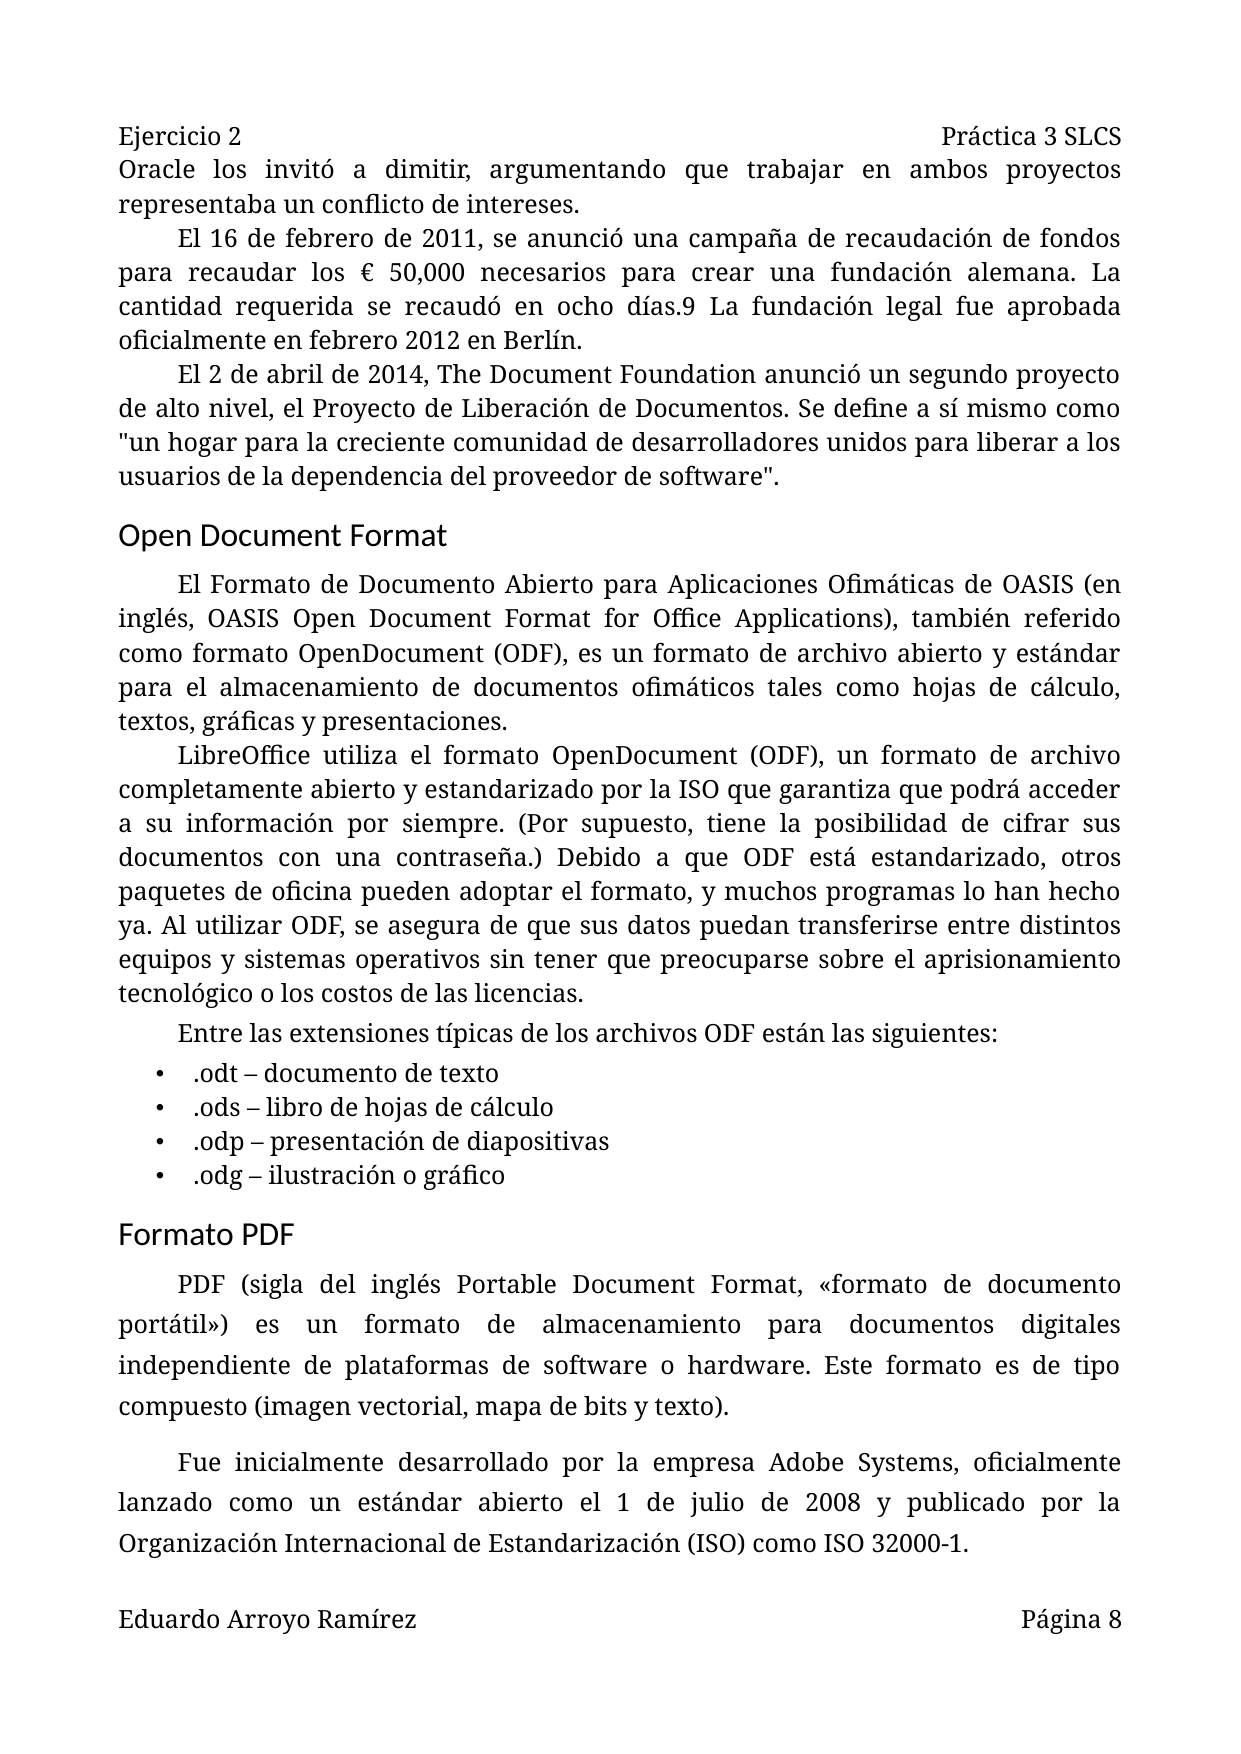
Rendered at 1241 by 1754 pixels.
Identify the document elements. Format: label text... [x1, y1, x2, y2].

text El 16 de febrero de 2011, se anunció una campaña de recaudación de fondos para recaudar los € 50,000 necesarios para crear una fundación alemana. La cantidad requerida se recaudó en ocho días.9​ La fundación legal fue aprobada oficialmente en febrero 2012 en Berlín. [118, 220, 1122, 357]
text El Formato de Documento Abierto para Aplicaciones Ofimáticas de OASIS (en inglés, OASIS Open Document Format for Office Applications), también referido como formato OpenDocument (ODF), es un formato de archivo abierto y estándar para el almacenamiento de documentos ofimáticos tales como hojas de cálculo, textos, gráficas y presentaciones. [118, 567, 1122, 737]
list .ods – libro de hojas de cálculo [156, 1090, 1122, 1124]
text PDF (sigla del inglés Portable Document Format, «formato de documento portátil») es un formato de almacenamiento para documentos digitales independiente de plataformas de software o hardware. Este formato es de tipo compuesto (imagen vectorial, mapa de bits y texto). [118, 1266, 1122, 1423]
text Entre las extensiones típicas de los archivos ODF están las siguientes: [118, 1016, 1122, 1050]
subtitle Formato PDF [118, 1213, 1122, 1254]
text Fue inicialmente desarrollado por la empresa Adobe Systems, oficialmente lanzado como un estándar abierto el 1 de julio de 2008 y publicado por la Organización Internacional de Estandarización (ISO) como ISO 32000-1. [118, 1444, 1122, 1560]
list .odt – documento de texto [156, 1056, 1122, 1090]
text LibreOffice utiliza el formato OpenDocument (ODF), un formato de archivo completamente abierto y estandarizado por la ISO que garantiza que podrá acceder a su información por siempre. (Por supuesto, tiene la posibilidad de cifrar sus documentos con una contraseña.) Debido a que ODF está estandarizado, otros paquetes de oficina pueden adoptar el formato, y muchos programas lo han hecho ya. Al utilizar ODF, se asegura de que sus datos puedan transferirse entre distintos equipos y sistemas operativos sin tener que preocuparse sobre el aprisionamiento tecnológico o los costos de las licencias. [118, 737, 1122, 1010]
list .odp – presentación de diapositivas [156, 1124, 1122, 1158]
text El 2 de abril de 2014, The Document Foundation anunció un segundo proyecto de alto nivel, el Proyecto de Liberación de Documentos. Se define a sí mismo como "un hogar para la creciente comunidad de desarrolladores unidos para liberar a los usuarios de la dependencia del proveedor de software". [118, 357, 1122, 493]
text Oracle los invitó a dimitir, argumentando que trabajar en ambos proyectos representaba un conflicto de intereses. [118, 152, 1122, 220]
list .odg – ilustración o gráfico [156, 1158, 1122, 1192]
subtitle Open Document Format [118, 514, 1122, 554]
